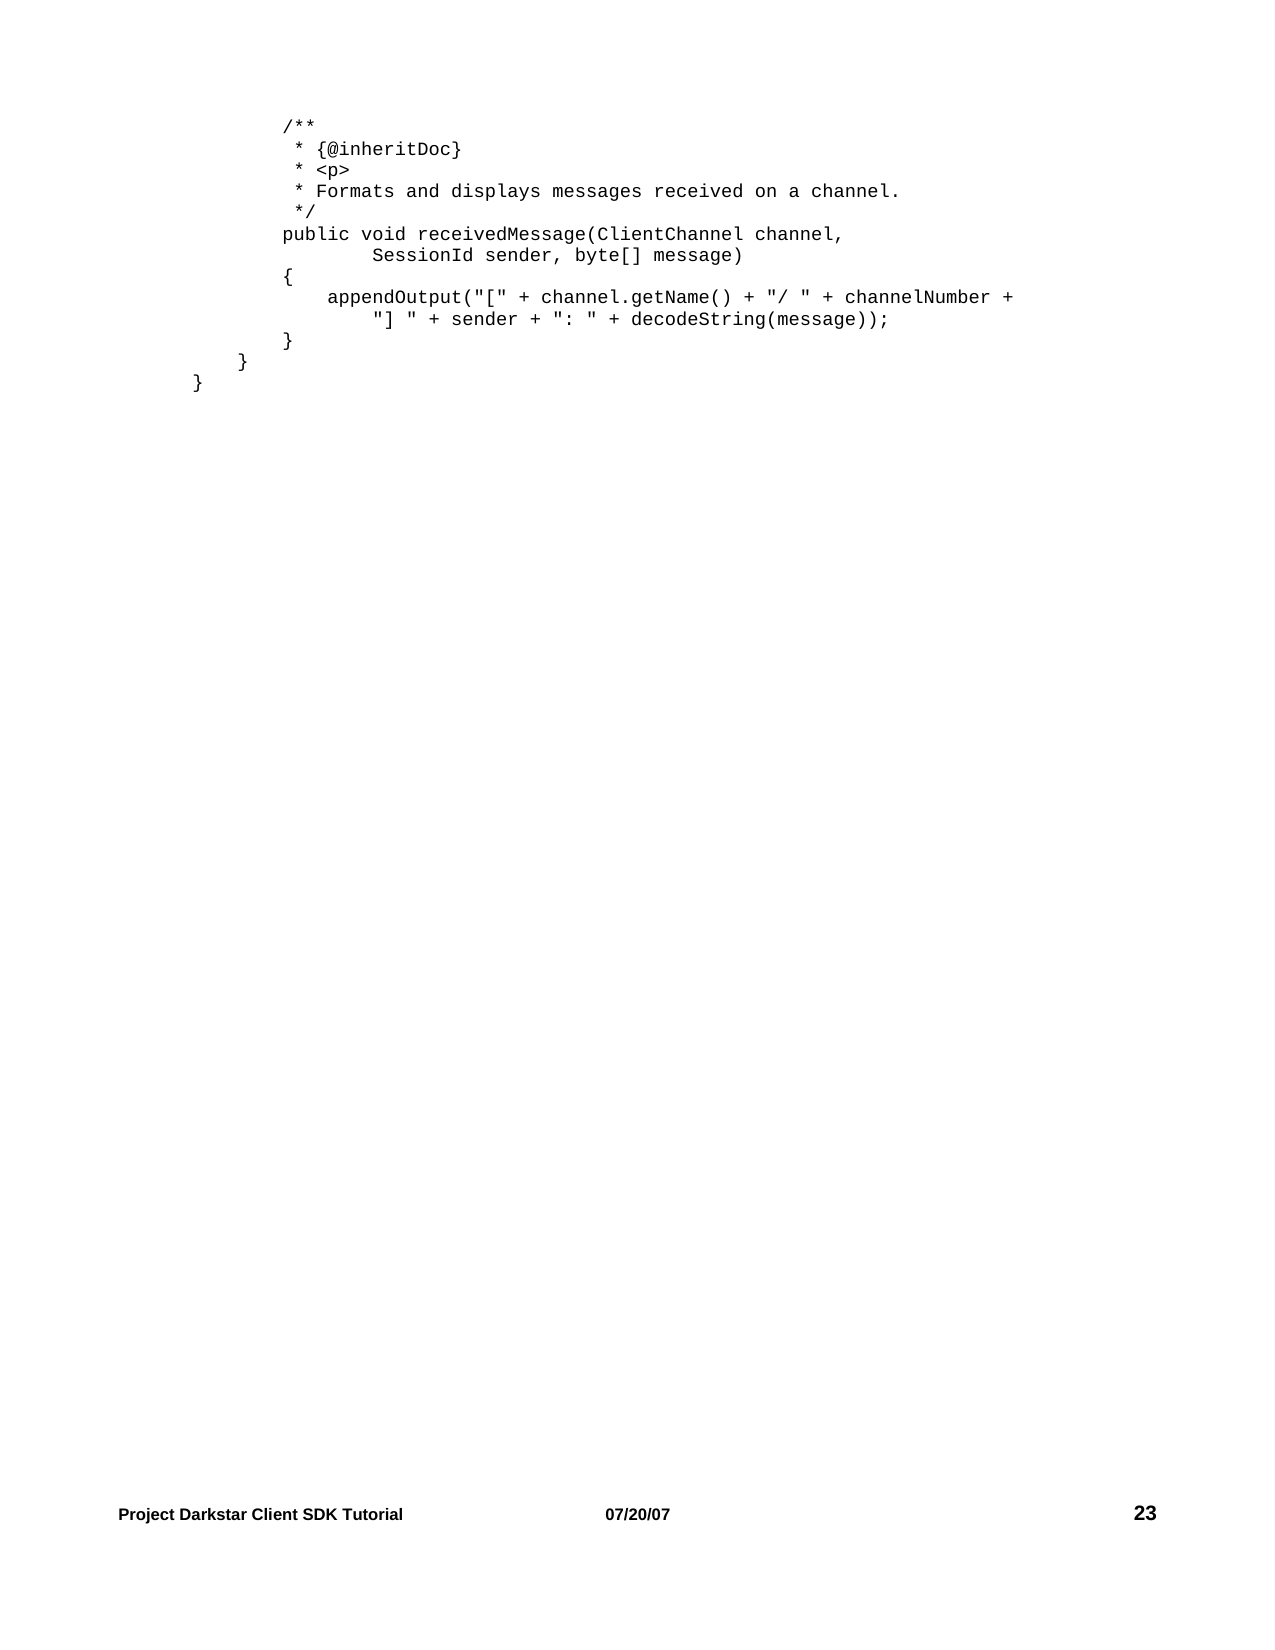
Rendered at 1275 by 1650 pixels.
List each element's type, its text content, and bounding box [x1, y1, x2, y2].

text /** * {@inheritDoc} * <p> * Formats and displays messages received on a channel. */ public void receivedMessage(ClientChannel channel, SessionId sender, byte[] message) { appendOutput("[" + channel.getName() + "/ " + channelNumber + "] " + sender + ": " + decodeString(message)); } } } [192, 118, 1098, 416]
